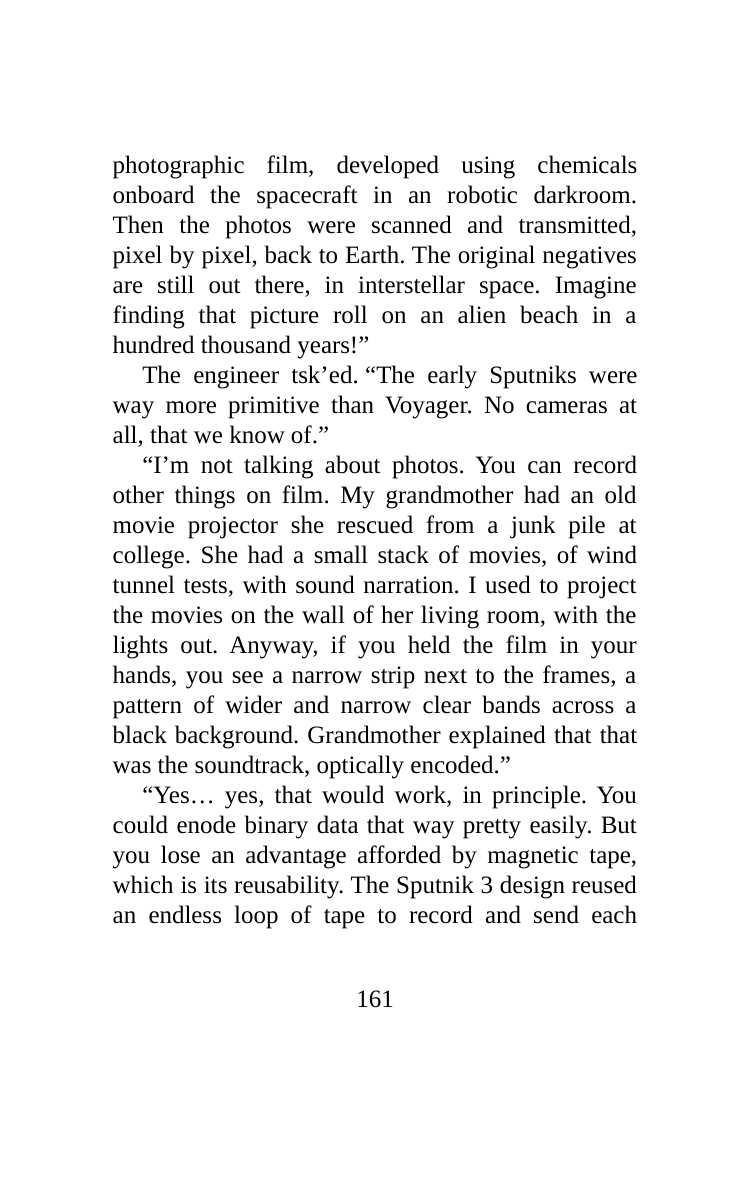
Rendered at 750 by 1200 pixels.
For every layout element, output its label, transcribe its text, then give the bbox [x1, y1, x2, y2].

text “I’m not talking about photos. You can record other things on film. My grandmother had an old movie projector she rescued from a junk pile at college. She had a small stack of movies, of wind tunnel tests, with sound narration. I used to project the movies on the wall of her living room, with the lights out. Anyway, if you held the film in your hands, you see a narrow strip next to the frames, a pattern of wider and narrow clear bands across a black background. Grandmother explained that that was the soundtrack, optically encoded.” [112, 450, 637, 780]
text photographic film, developed using chemicals onboard the spacecraft in an robotic darkroom. Then the photos were scanned and transmitted, pixel by pixel, back to Earth. The original negatives are still out there, in interstellar space. Imagine finding that picture roll on an alien beach in a hundred thousand years!” [112, 150, 637, 360]
text “Yes… yes, that would work, in principle. You could enode binary data that way pretty easily. But you lose an advantage afforded by magnetic tape, which is its reusability. The Sputnik 3 design reused an endless loop of tape to record and send each [112, 780, 637, 930]
text The engineer tsk’ed. “The early Sputniks were way more primitive than Voyager. No cameras at all, that we know of.” [112, 360, 637, 450]
